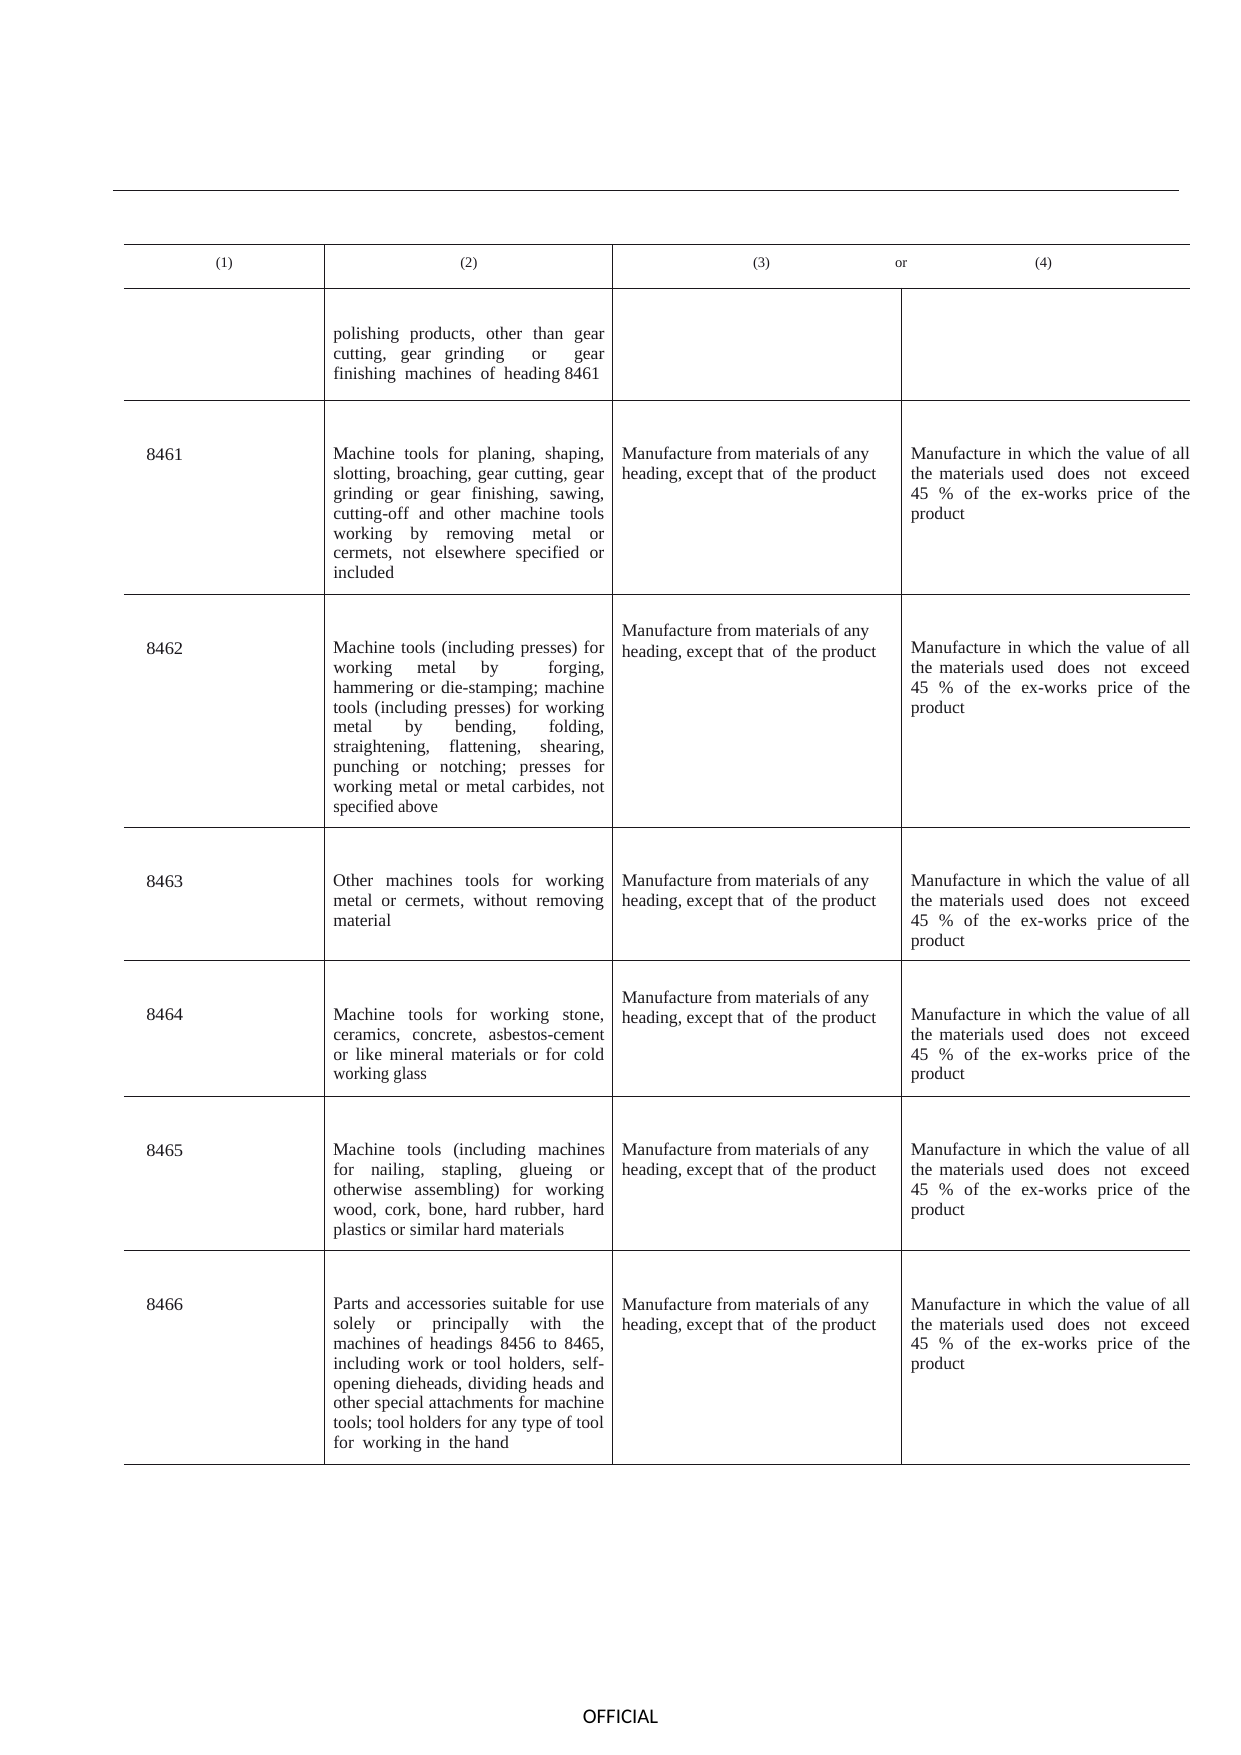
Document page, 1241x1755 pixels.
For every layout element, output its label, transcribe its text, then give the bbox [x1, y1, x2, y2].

table_header (2) [325, 245, 612, 287]
table_cell polishing products, other than gear cutting, gear grinding or gear finishing machines of heading 8461 [325, 289, 612, 400]
table_cell 8461 [124, 401, 324, 593]
table_cell Machine tools (including presses) for working metal by forging, hammering or die-stamping; machine tools (including presses) for working metal by bending, folding, straightening, flattening, shearing, punching or notching; presses for working metal or metal carbides, not specified above [325, 595, 612, 827]
table_cell 8466 [124, 1251, 324, 1464]
table_cell Machine tools (including machines for nailing, stapling, glueing or otherwise assembling) for working wood, cork, bone, hard rubber, hard plastics or similar hard materials [325, 1097, 612, 1250]
table_cell Manufacture in which the value of all the materials used does not exceed 45 % of the ex-works price of the product [902, 828, 1190, 960]
table_cell Manufacture from materials of any heading, except that of the product [613, 828, 901, 960]
table_header (1) [124, 245, 324, 287]
table_cell Manufacture from materials of any heading, except that of the product [613, 1251, 901, 1464]
table_cell 8465 [124, 1097, 324, 1250]
table_cell Manufacture in which the value of all the materials used does not exceed 45 % of the ex-works price of the product [902, 961, 1190, 1096]
table_cell Manufacture from materials of any heading, except that of the product [613, 401, 901, 593]
table_cell Manufacture from materials of any heading, except that of the product [613, 1097, 901, 1250]
table_cell [613, 289, 901, 400]
table_header (3) or (4) [613, 245, 1190, 287]
table_cell Manufacture from materials of any heading, except that of the product [613, 595, 901, 827]
table_cell Manufacture in which the value of all the materials used does not exceed 45 % of the ex-works price of the product [902, 1097, 1190, 1250]
table_cell Manufacture in which the value of all the materials used does not exceed 45 % of the ex-works price of the product [902, 401, 1190, 593]
table_cell 8464 [124, 961, 324, 1096]
table_cell Manufacture from materials of any heading, except that of the product [613, 961, 901, 1096]
table_cell Machine tools for working stone, ceramics, concrete, asbestos-cement or like mineral materials or for cold working glass [325, 961, 612, 1096]
table_cell [124, 289, 324, 400]
table_cell Machine tools for planing, shaping, slotting, broaching, gear cutting, gear grinding or gear finishing, sawing, cutting-off and other machine tools working by removing metal or cermets, not elsewhere specified or included [325, 401, 612, 593]
table_cell Manufacture in which the value of all the materials used does not exceed 45 % of the ex-works price of the product [902, 595, 1190, 827]
table_cell Parts and accessories suitable for use solely or principally with the machines of headings 8456 to 8465, including work or tool holders, self- opening dieheads, dividing heads and other special attachments for machine tools; tool holders for any type of tool for working in the hand [325, 1251, 612, 1464]
table_cell 8462 [124, 595, 324, 827]
table_cell Manufacture in which the value of all the materials used does not exceed 45 % of the ex-works price of the product [902, 1251, 1190, 1464]
table_cell [902, 289, 1190, 400]
table_cell Other machines tools for working metal or cermets, without removing material [325, 828, 612, 960]
table_cell 8463 [124, 828, 324, 960]
